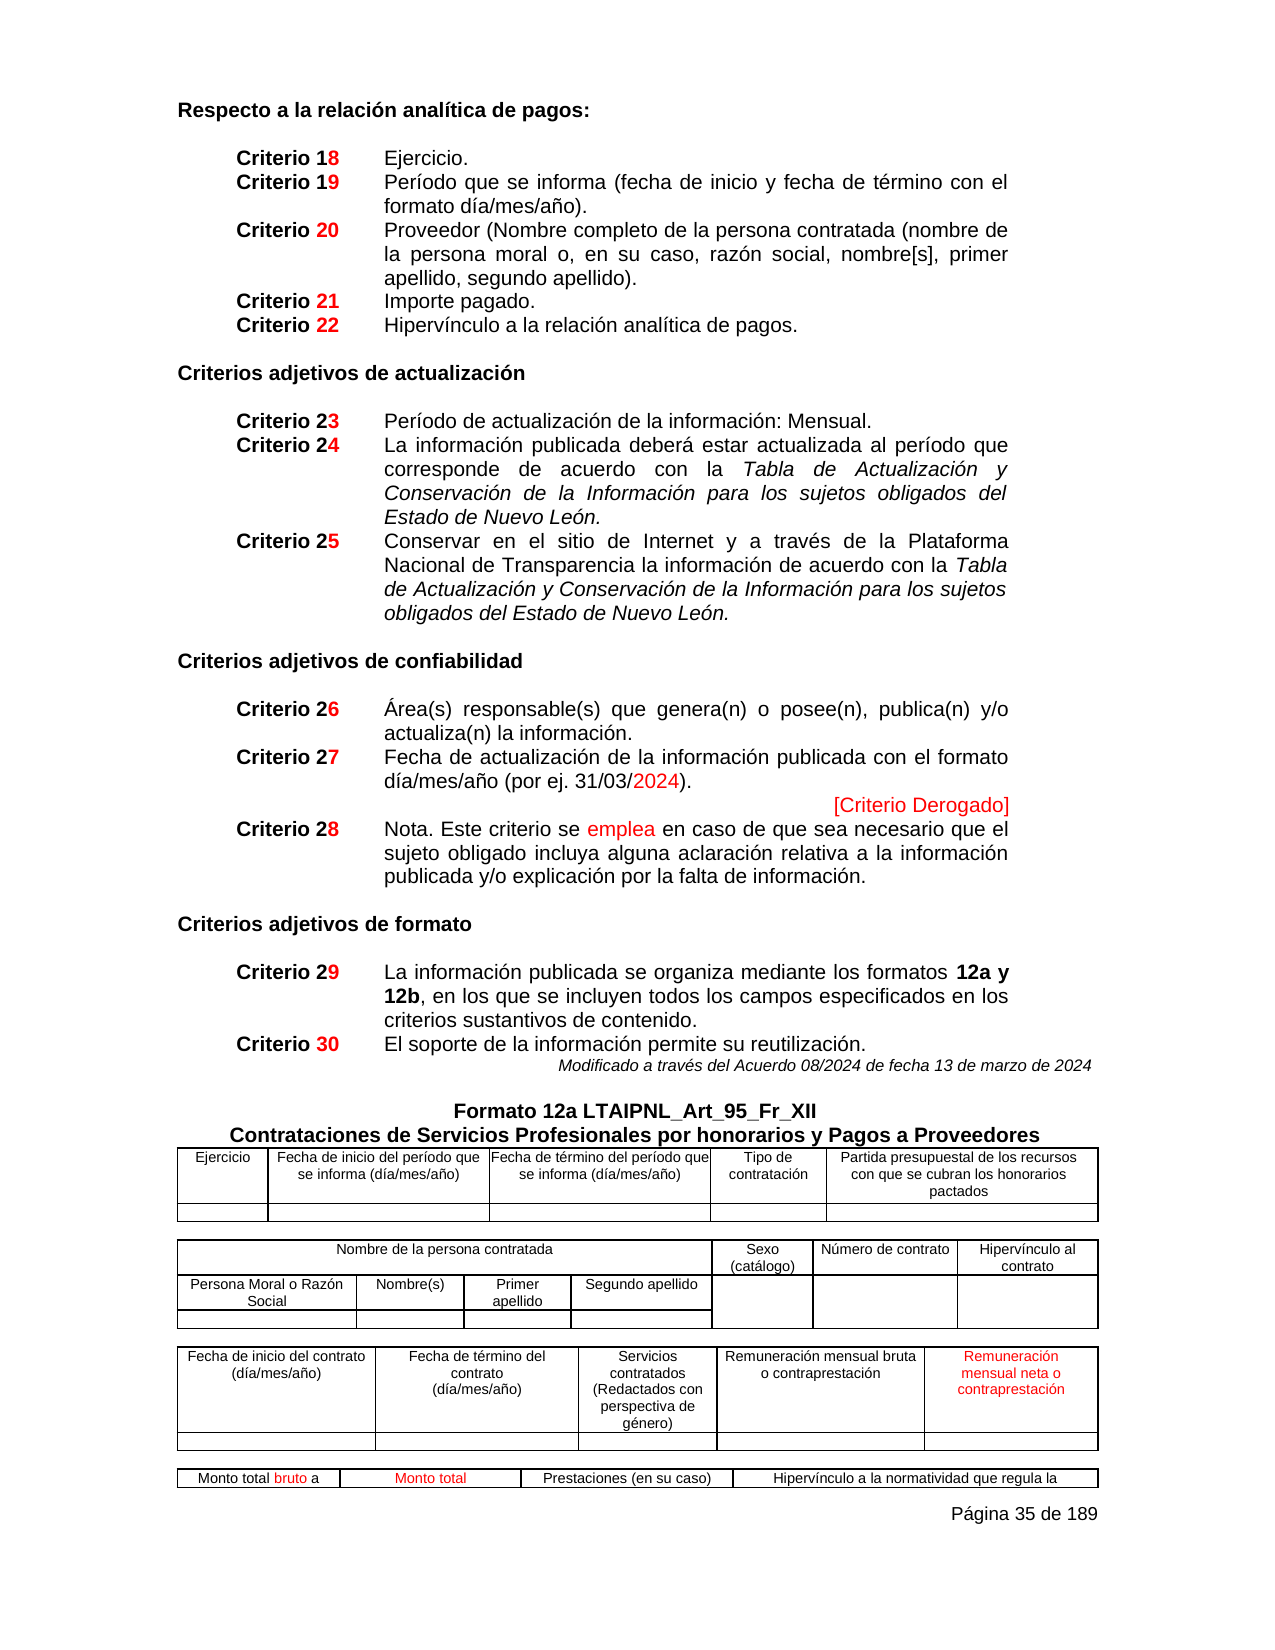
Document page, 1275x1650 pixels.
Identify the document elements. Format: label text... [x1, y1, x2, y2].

table_header Fecha de inicio del período que se informa (día/mes/año) [269, 1149, 489, 1182]
table_header Prestaciones (en su caso) [522, 1470, 732, 1486]
table_header Fecha de término del contrato (día/mes/año) [376, 1348, 578, 1431]
table_cell [178, 1311, 356, 1328]
text Criterio 25 Conservar en el sitio de Internet y a través de la Plataforma Nacional de Transparencia la información de acuerdo con la Tabla de Actualización y Conservación de la Información para los sujetos obligados del Estado de Nuevo León. [236, 529, 1009, 625]
table_header Sexo (catálogo) [713, 1241, 812, 1274]
table_cell [579, 1433, 716, 1450]
table_cell [490, 1182, 710, 1202]
table_cell Nombre(s) [357, 1276, 463, 1309]
table_cell [376, 1433, 578, 1450]
text Contrataciones de Servicios Profesionales por honorarios y Pagos a Proveedores [177, 1123, 1093, 1147]
table_header Hipervínculo al contrato [958, 1241, 1097, 1274]
table_cell [178, 1204, 267, 1221]
table_cell [718, 1433, 924, 1450]
text Criterio 18 Ejercicio. [236, 146, 1009, 169]
table_header Fecha de término del período que se informa (día/mes/año) [490, 1149, 710, 1182]
text Criterio 29 La información publicada se organiza mediante los formatos 12a y 12b, en los que se incluyen todos los campos especificados en los criterios sustantivos de contenido. [236, 960, 1009, 1032]
table_cell [269, 1182, 489, 1202]
text Criterio 22 Hipervínculo a la relación analítica de pagos. [236, 313, 1009, 337]
text Criterio 20 Proveedor (Nombre completo de la persona contratada (nombre de la persona moral o, en su caso, razón social, nombre[s], primer apellido, segundo apellido). [236, 217, 1009, 289]
table_header Ejercicio [178, 1149, 267, 1202]
table_header Monto total [341, 1470, 520, 1486]
text Criterio 24 La información publicada deberá estar actualizada al período que corresponde de acuerdo con la Tabla de Actualización y Conservación de la Información para los sujetos obligados del Estado de Nuevo León. [236, 433, 1009, 529]
table_header Hipervínculo a la normatividad que regula la [734, 1470, 1097, 1486]
table_cell Primer apellido [465, 1276, 570, 1309]
table_cell [490, 1204, 710, 1221]
text [Criterio Derogado] [236, 792, 1009, 816]
table_header Servicios contratados (Redactados con perspectiva de género) [579, 1348, 716, 1431]
table_cell [827, 1204, 1097, 1221]
table_header Remuneración mensual bruta o contraprestación [718, 1348, 924, 1431]
table_cell [814, 1276, 957, 1328]
text Criterios adjetivos de actualización [177, 361, 1009, 385]
text Modificado a través del Acuerdo 08/2024 de fecha 13 de marzo de 2024 [177, 1056, 1098, 1075]
text Formato 12a LTAIPNL_Art_95_Fr_XII [177, 1099, 1093, 1123]
table_header Número de contrato [814, 1241, 957, 1274]
table_cell [958, 1276, 1097, 1328]
table_cell [178, 1433, 375, 1450]
text Respecto a la relación analítica de pagos: [177, 98, 1006, 122]
table_header Partida presupuestal de los recursos con que se cubran los honorarios pactados [827, 1149, 1097, 1202]
table_cell [572, 1311, 711, 1328]
text Criterio 21 Importe pagado. [236, 289, 1009, 313]
table_cell [925, 1433, 1097, 1450]
text Criterio 23 Período de actualización de la información: Mensual. [236, 409, 1009, 433]
table_header Monto total bruto a [178, 1470, 339, 1486]
table_header Tipo de contratación [711, 1149, 826, 1202]
table_header Remuneración mensual neta o contraprestación [925, 1348, 1097, 1431]
text Criterio 26 Área(s) responsable(s) que genera(n) o posee(n), publica(n) y/o actualiza(n) la información. [236, 697, 1009, 744]
table_header Nombre de la persona contratada [178, 1241, 711, 1274]
table_cell Persona Moral o Razón Social [178, 1276, 356, 1309]
text Criterio 30 El soporte de la información permite su reutilización. [236, 1032, 1009, 1056]
table_cell [713, 1276, 812, 1328]
table_header Fecha de inicio del contrato (día/mes/año) [178, 1348, 375, 1431]
table_cell [357, 1311, 463, 1328]
table_cell [711, 1204, 826, 1221]
text Criterio 19 Período que se informa (fecha de inicio y fecha de término con el formato día/mes/año). [236, 169, 1009, 217]
text Criterio 27 Fecha de actualización de la información publicada con el formato día/mes/año (por ej. 31/03/2024). [236, 744, 1009, 792]
text Criterios adjetivos de confiabilidad [177, 649, 1009, 673]
text Criterio 28 Nota. Este criterio se emplea en caso de que sea necesario que el sujeto obligado incluya alguna aclaración relativa a la información publicada y/o explicación por la falta de información. [236, 816, 1009, 888]
table_cell [465, 1311, 570, 1328]
text Criterios adjetivos de formato [177, 912, 1009, 936]
table_cell Segundo apellido [572, 1276, 711, 1309]
table_cell [269, 1204, 489, 1221]
